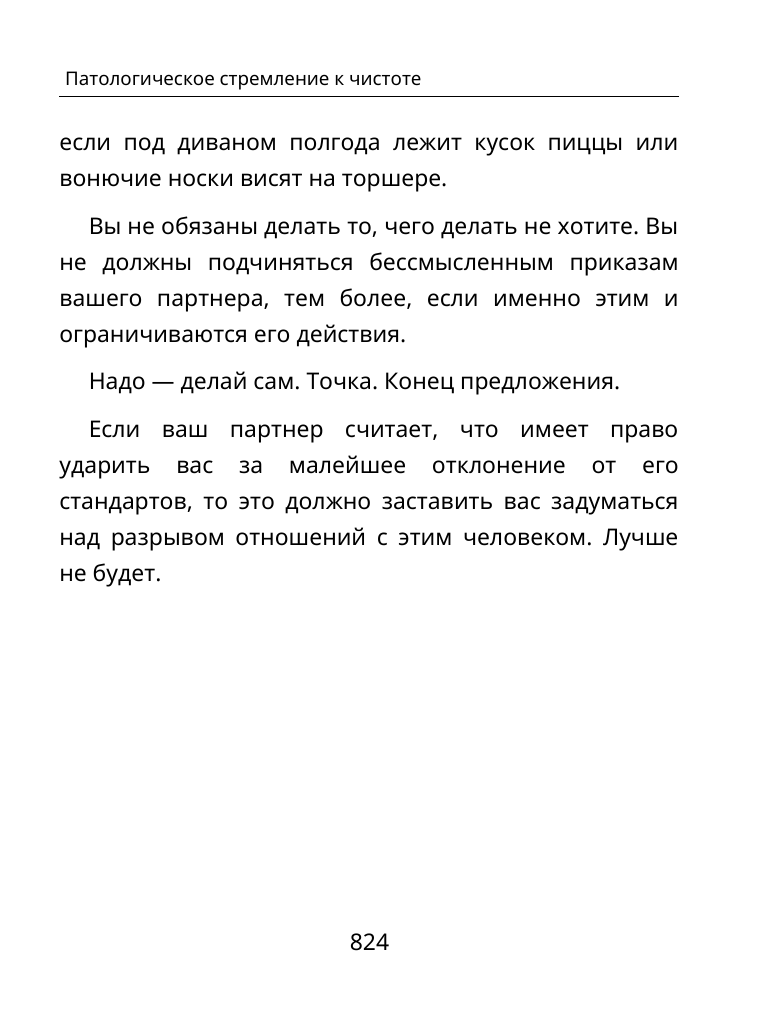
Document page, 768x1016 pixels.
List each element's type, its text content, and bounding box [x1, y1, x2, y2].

text Если ваш партнер считает, что имеет право ударить вас за малейшее отклонение от его стандартов, то это должно заставить вас задуматься над разрывом отношений с этим человеком. Лучше не будет. [59, 413, 679, 588]
text если под диваном полгода лежит кусок пиццы или вонючие носки висят на торшере. [59, 126, 679, 193]
text Надо — делай сам. Точка. Конец предложения. [59, 365, 679, 396]
text Вы не обязаны делать то, чего делать не хотите. Вы не должны подчиняться бессмысленным приказам вашего партнера, тем более, если именно этим и ограничиваются его действия. [59, 210, 679, 349]
